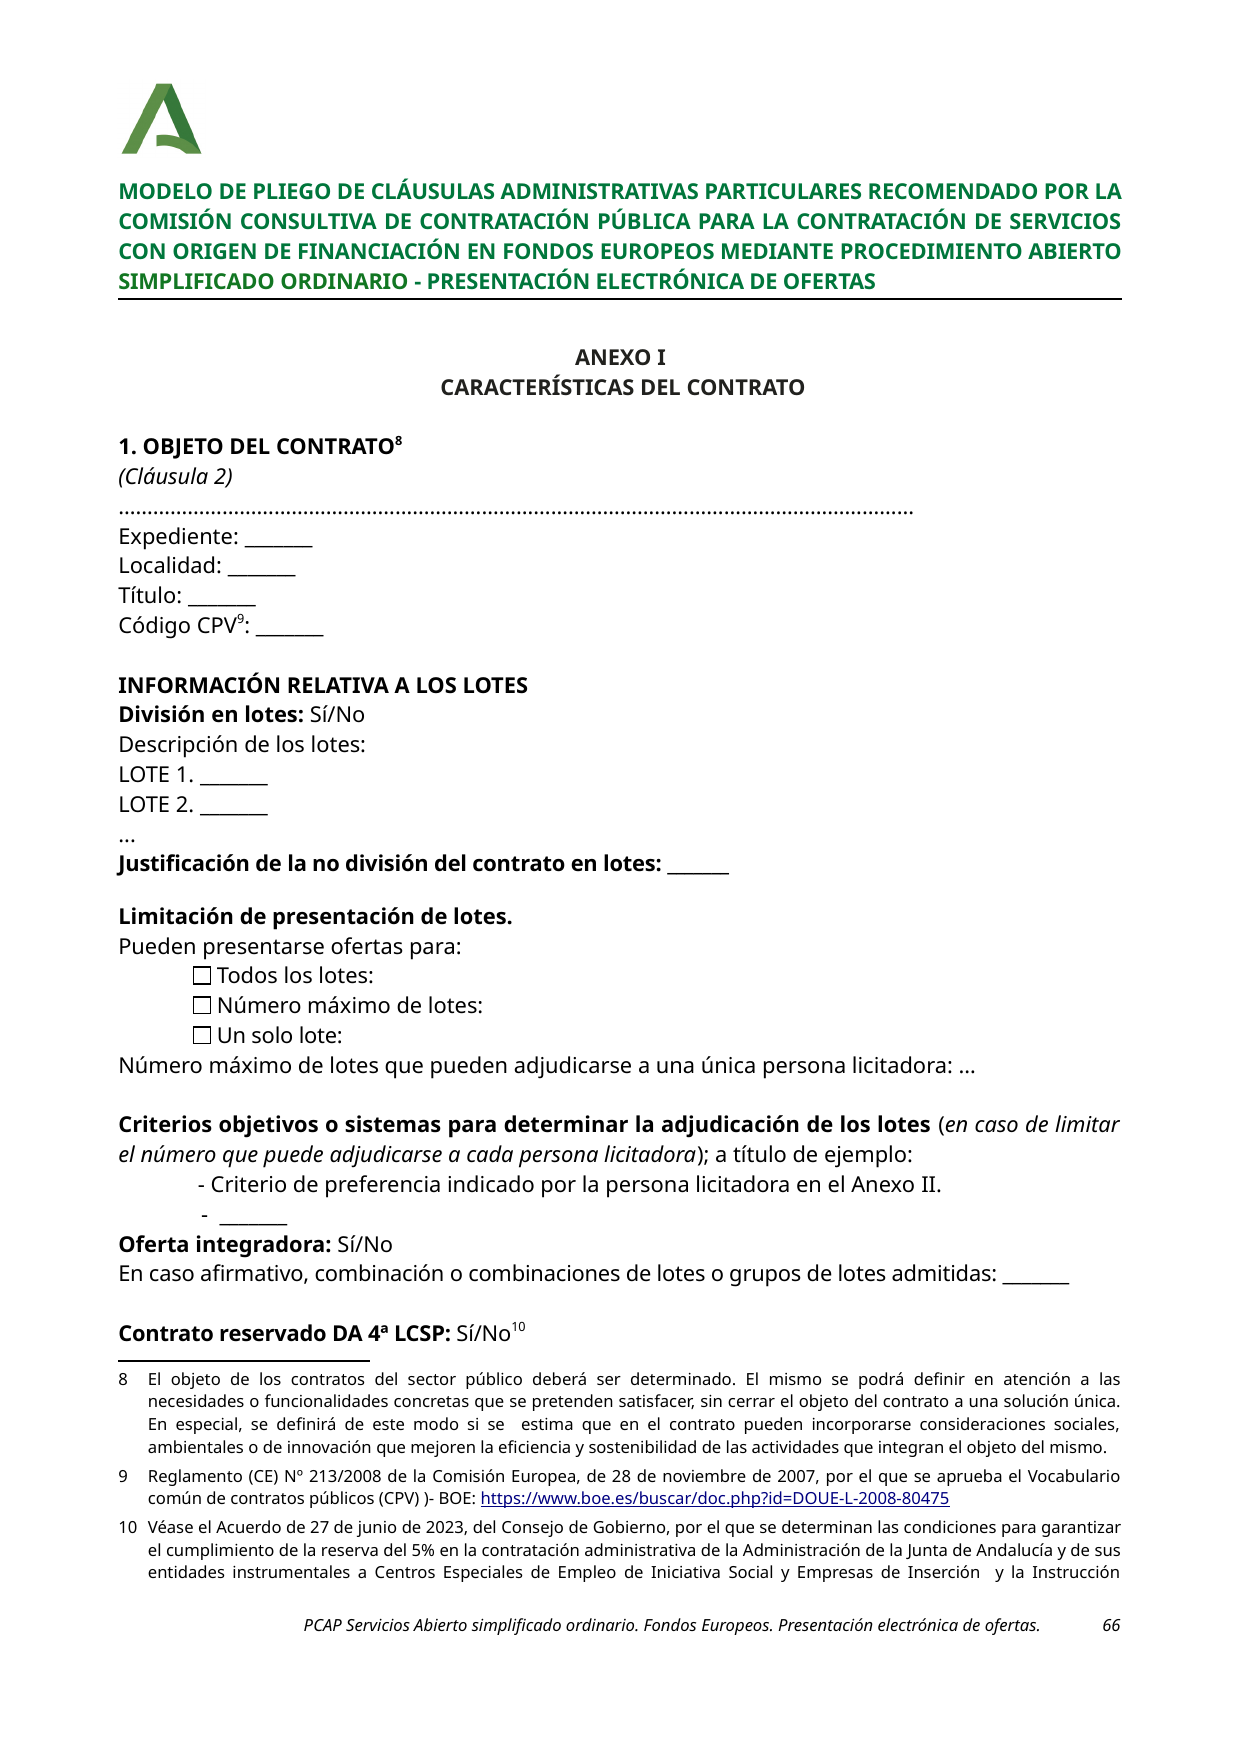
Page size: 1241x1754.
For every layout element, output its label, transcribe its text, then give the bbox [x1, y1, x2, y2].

text Reglamento (CE) Nº 213/2008 de la Comisión Europea, de 28 de noviembre de 2007, por el que se aprueba el Vocabulario común de contratos públicos (CPV) )- BOE: https://www.boe.es/buscar/doc.php?id=DOUE-L-2008-80475 [118, 1464, 1122, 1509]
text Un solo lote: [118, 1020, 1122, 1050]
text Pueden presentarse ofertas para: [118, 931, 1122, 961]
text ANEXO I [118, 342, 1122, 372]
text Limitación de presentación de lotes. [118, 901, 1122, 931]
picture [117, 79, 206, 158]
text Localidad: _______ [118, 551, 1122, 580]
text Título: _______ [118, 580, 1122, 610]
text LOTE 1. _______ [118, 759, 1122, 789]
text Contrato reservado DA 4ª LCSP: Sí/No [118, 1318, 1122, 1348]
text 1. OBJETO DEL CONTRATO [118, 431, 1122, 461]
text Número máximo de lotes: [118, 990, 1122, 1020]
text División en lotes: Sí/No [118, 699, 1122, 729]
text El objeto de los contratos del sector público deberá ser determinado. El mismo se podrá definir en atención a las necesidades o funcionalidades concretas que se pretenden satisfacer, sin cerrar el objeto del contrato a una solución única. En especial, se definirá de este modo si se estima que en el contrato pueden incorporarse consideraciones sociales, ambientales o de innovación que mejoren la eficiencia y sostenibilidad de las actividades que integran el objeto del mismo. [118, 1367, 1122, 1458]
text - Criterio de preferencia indicado por la persona licitadora en el Anexo II. [118, 1169, 1122, 1199]
text INFORMACIÓN RELATIVA A LOS LOTES [118, 670, 1122, 699]
text Número máximo de lotes que pueden adjudicarse a una única persona licitadora: … [118, 1050, 1122, 1080]
text LOTE 2. _______ [118, 789, 1122, 819]
text Expediente: _______ [118, 521, 1122, 551]
text Criterios objetivos o sistemas para determinar la adjudicación de los lotes (en caso de limitar el número que puede adjudicarse a cada persona licitadora); a título de ejemplo: [118, 1109, 1122, 1169]
text En caso afirmativo, combinación o combinaciones de lotes o grupos de lotes admitidas: _______ [118, 1258, 1122, 1288]
text Véase el Acuerdo de 27 de junio de 2023, del Consejo de Gobierno, por el que se determinan las condiciones para garantizar el cumplimiento de la reserva del 5% en la contratación administrativa de la Administración de la Junta de Andalucía y de sus entidades instrumentales a Centros Especiales de Empleo de Iniciativa Social y Empresas de Inserción y la Instrucción [118, 1516, 1122, 1584]
text - _______ [118, 1199, 1122, 1229]
text (Cláusula 2) [118, 461, 1122, 491]
text MODELO DE PLIEGO DE CLÁUSULAS ADMINISTRATIVAS PARTICULARES RECOMENDADO POR LA COMISIÓN CONSULTIVA DE CONTRATACIÓN PÚBLICA PARA LA CONTRATACIÓN DE SERVICIOS CON ORIGEN DE FINANCIACIÓN EN FONDOS EUROPEOS MEDIANTE PROCEDIMIENTO ABIERTO SIMPLIFICADO ORDINARIO - PRESENTACIÓN ELECTRÓNICA DE OFERTAS [118, 176, 1122, 298]
text Justificación de la no división del contrato en lotes: _______ [118, 848, 1122, 878]
text Todos los lotes: [118, 961, 1122, 990]
text Descripción de los lotes: [118, 729, 1122, 759]
text CARACTERÍSTICAS DEL CONTRATO [118, 372, 1122, 402]
text Oferta integradora: Sí/No [118, 1229, 1122, 1258]
text ... [118, 819, 1122, 848]
text Código CPV: _______ [118, 610, 1122, 640]
text ………………………………………………………………………………………………………………………... [118, 491, 1122, 521]
